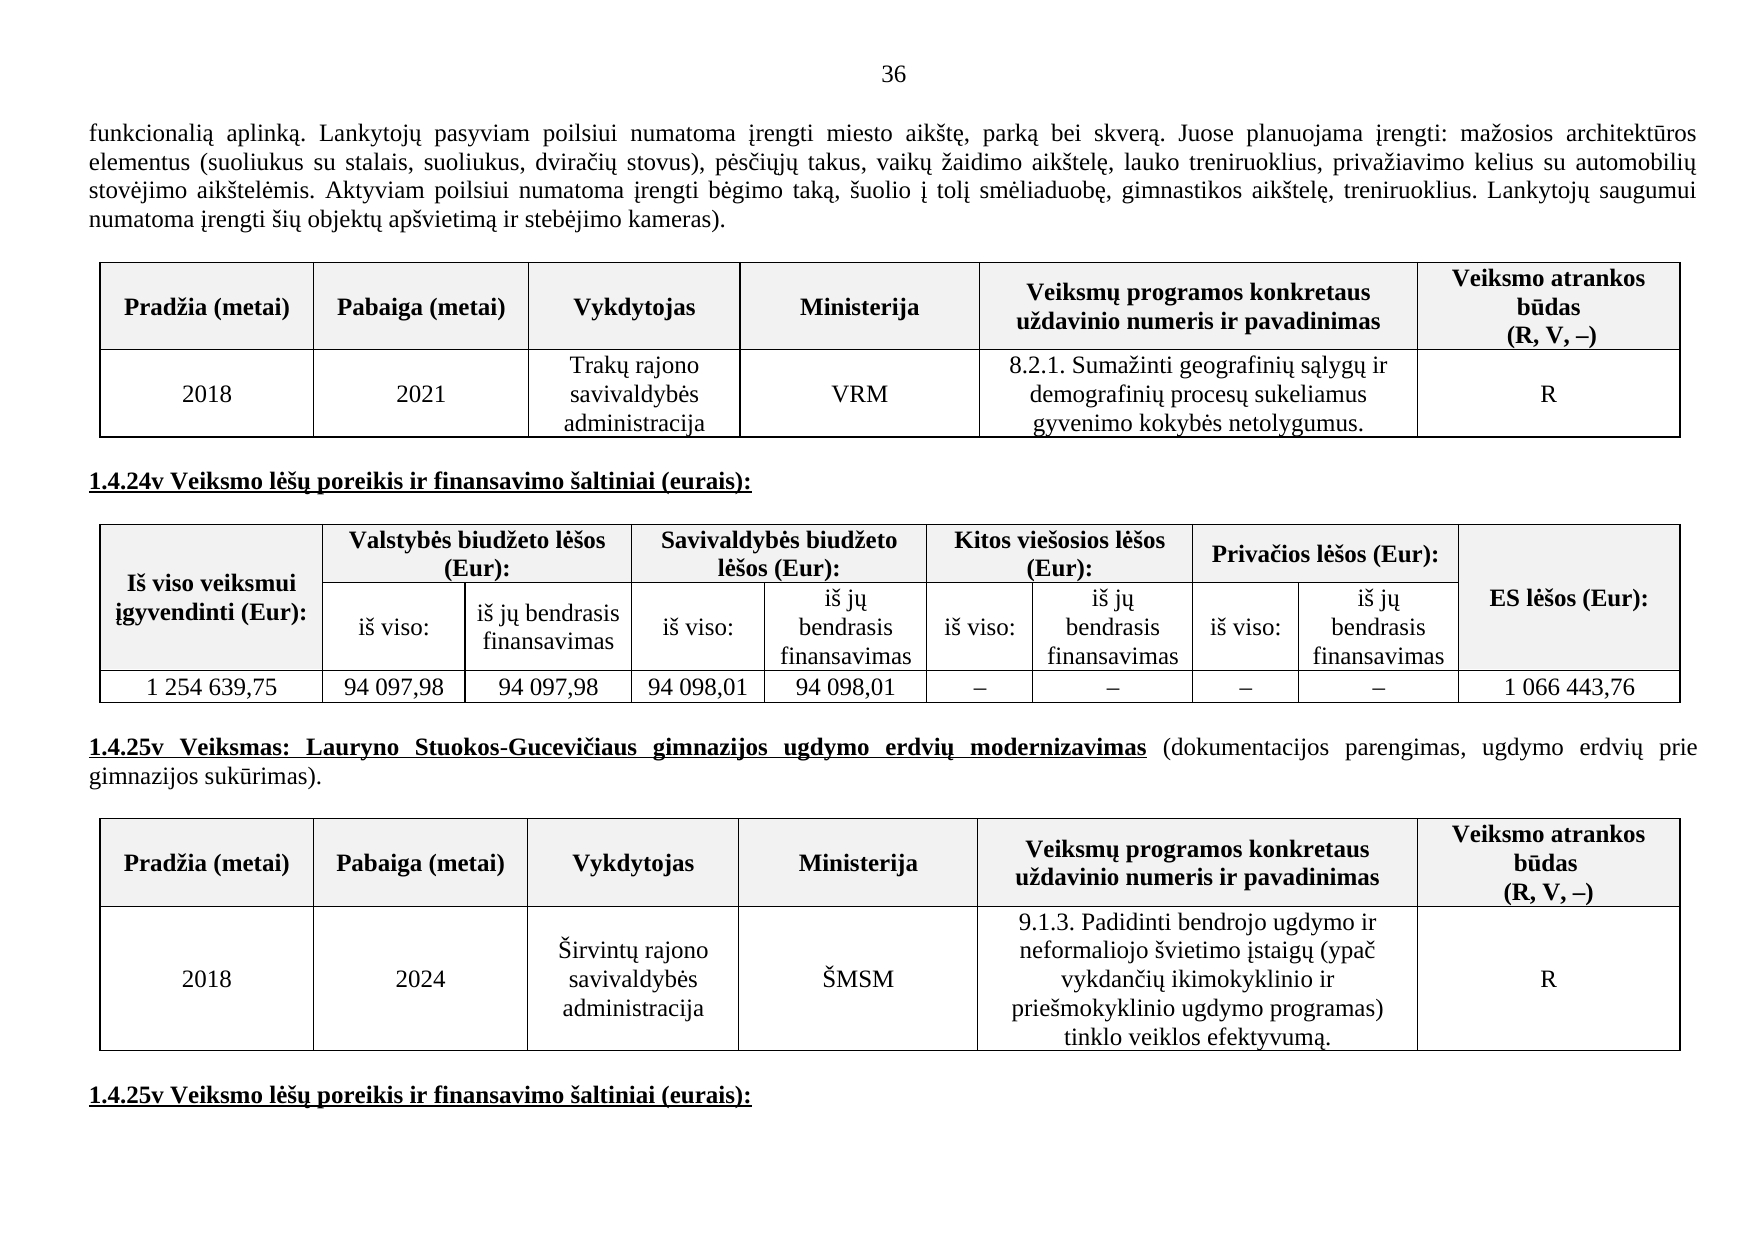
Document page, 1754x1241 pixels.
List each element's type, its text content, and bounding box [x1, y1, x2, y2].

table_cell Trakų rajono savivaldybės administracija [529, 350, 739, 436]
table_header Veiksmo atrankos būdas (R, V, –) [1418, 263, 1679, 349]
table_cell 2024 [314, 907, 527, 1050]
table_cell R [1418, 907, 1679, 1050]
table_header Savivaldybės biudžeto lėšos (Eur): [632, 525, 926, 582]
table_header Valstybės biudžeto lėšos (Eur): [323, 525, 631, 582]
table_cell iš jų bendrasis finansavimas [466, 583, 631, 669]
table_cell Širvintų rajono savivaldybės administracija [528, 907, 738, 1050]
table_cell 9.1.3. Padidinti bendrojo ugdymo ir neformaliojo švietimo įstaigų (ypač vykdančių ikimokyklinio ir priešmokyklinio ugdymo programas) tinklo veiklos efektyvumą. [978, 907, 1417, 1050]
table_cell 94 097,98 [323, 671, 464, 702]
table_header Iš viso veiksmui įgyvendinti (Eur): [101, 525, 322, 669]
text 1.4.25v Veiksmo lėšų poreikis ir finansavimo šaltiniai (eurais): [89, 1080, 1698, 1109]
table_cell iš jų bendrasis finansavimas [1299, 583, 1458, 669]
table_header Ministerija [741, 263, 979, 349]
table_header Pradžia (metai) [101, 819, 313, 906]
table_header Veiksmo atrankos būdas (R, V, –) [1418, 819, 1679, 906]
table_cell 94 098,01 [632, 671, 764, 702]
table_cell 2021 [314, 350, 528, 436]
table_header Kitos viešosios lėšos (Eur): [927, 525, 1192, 582]
table_header Ministerija [739, 819, 977, 906]
table_cell 1 254 639,75 [101, 671, 322, 702]
table_cell VRM [741, 350, 979, 436]
table_header Vykdytojas [528, 819, 738, 906]
table_cell 94 097,98 [466, 671, 631, 702]
table_header Pabaiga (metai) [314, 819, 527, 906]
table_header Vykdytojas [529, 263, 739, 349]
table_cell ŠMSM [739, 907, 977, 1050]
text 1.4.24v Veiksmo lėšų poreikis ir finansavimo šaltiniai (eurais): [89, 466, 1698, 495]
table_cell 8.2.1. Sumažinti geografinių sąlygų ir demografinių procesų sukeliamus gyvenimo kokybės netolygumus. [980, 350, 1417, 436]
table_cell iš viso: [323, 583, 464, 669]
table_cell iš viso: [632, 583, 764, 669]
table_cell 2018 [101, 907, 313, 1050]
table_cell 94 098,01 [765, 671, 926, 702]
table_header Pradžia (metai) [101, 263, 313, 349]
table_cell – [1193, 671, 1298, 702]
table_cell iš jų bendrasis finansavimas [1033, 583, 1192, 669]
table_cell 2018 [101, 350, 313, 436]
table_cell – [1299, 671, 1458, 702]
table_cell – [1033, 671, 1192, 702]
table_cell R [1418, 350, 1679, 436]
table_header Veiksmų programos konkretaus uždavinio numeris ir pavadinimas [978, 819, 1417, 906]
text funkcionalią aplinką. Lankytojų pasyviam poilsiui numatoma įrengti miesto aikštę, parką bei skverą. Juose planuojama įrengti: mažosios architektūros elementus (suoliukus su stalais, suoliukus, dviračių stovus), pėsčiųjų takus, vaikų žaidimo aikštelę, lauko treniruoklius, privažiavimo kelius su automobilių stovėjimo aikštelėmis. Aktyviam poilsiui numatoma įrengti bėgimo taką, šuolio į tolį smėliaduobę, gimnastikos aikštelę, treniruoklius. Lankytojų saugumui numatoma įrengti šių objektų apšvietimą ir stebėjimo kameras). [89, 118, 1698, 233]
table_header ES lėšos (Eur): [1459, 525, 1679, 669]
table_cell iš viso: [927, 583, 1032, 669]
table_header Pabaiga (metai) [314, 263, 528, 349]
table_header Veiksmų programos konkretaus uždavinio numeris ir pavadinimas [980, 263, 1417, 349]
table_cell iš jų bendrasis finansavimas [765, 583, 926, 669]
table_cell 1 066 443,76 [1459, 671, 1679, 702]
text 1.4.25v Veiksmas: Lauryno Stuokos-Gucevičiaus gimnazijos ugdymo erdvių modernizavimas (dokumentacijos parengimas, ugdymo erdvių prie gimnazijos sukūrimas). [89, 732, 1698, 789]
table_header Privačios lėšos (Eur): [1193, 525, 1458, 582]
table_cell – [927, 671, 1032, 702]
table_cell iš viso: [1193, 583, 1298, 669]
